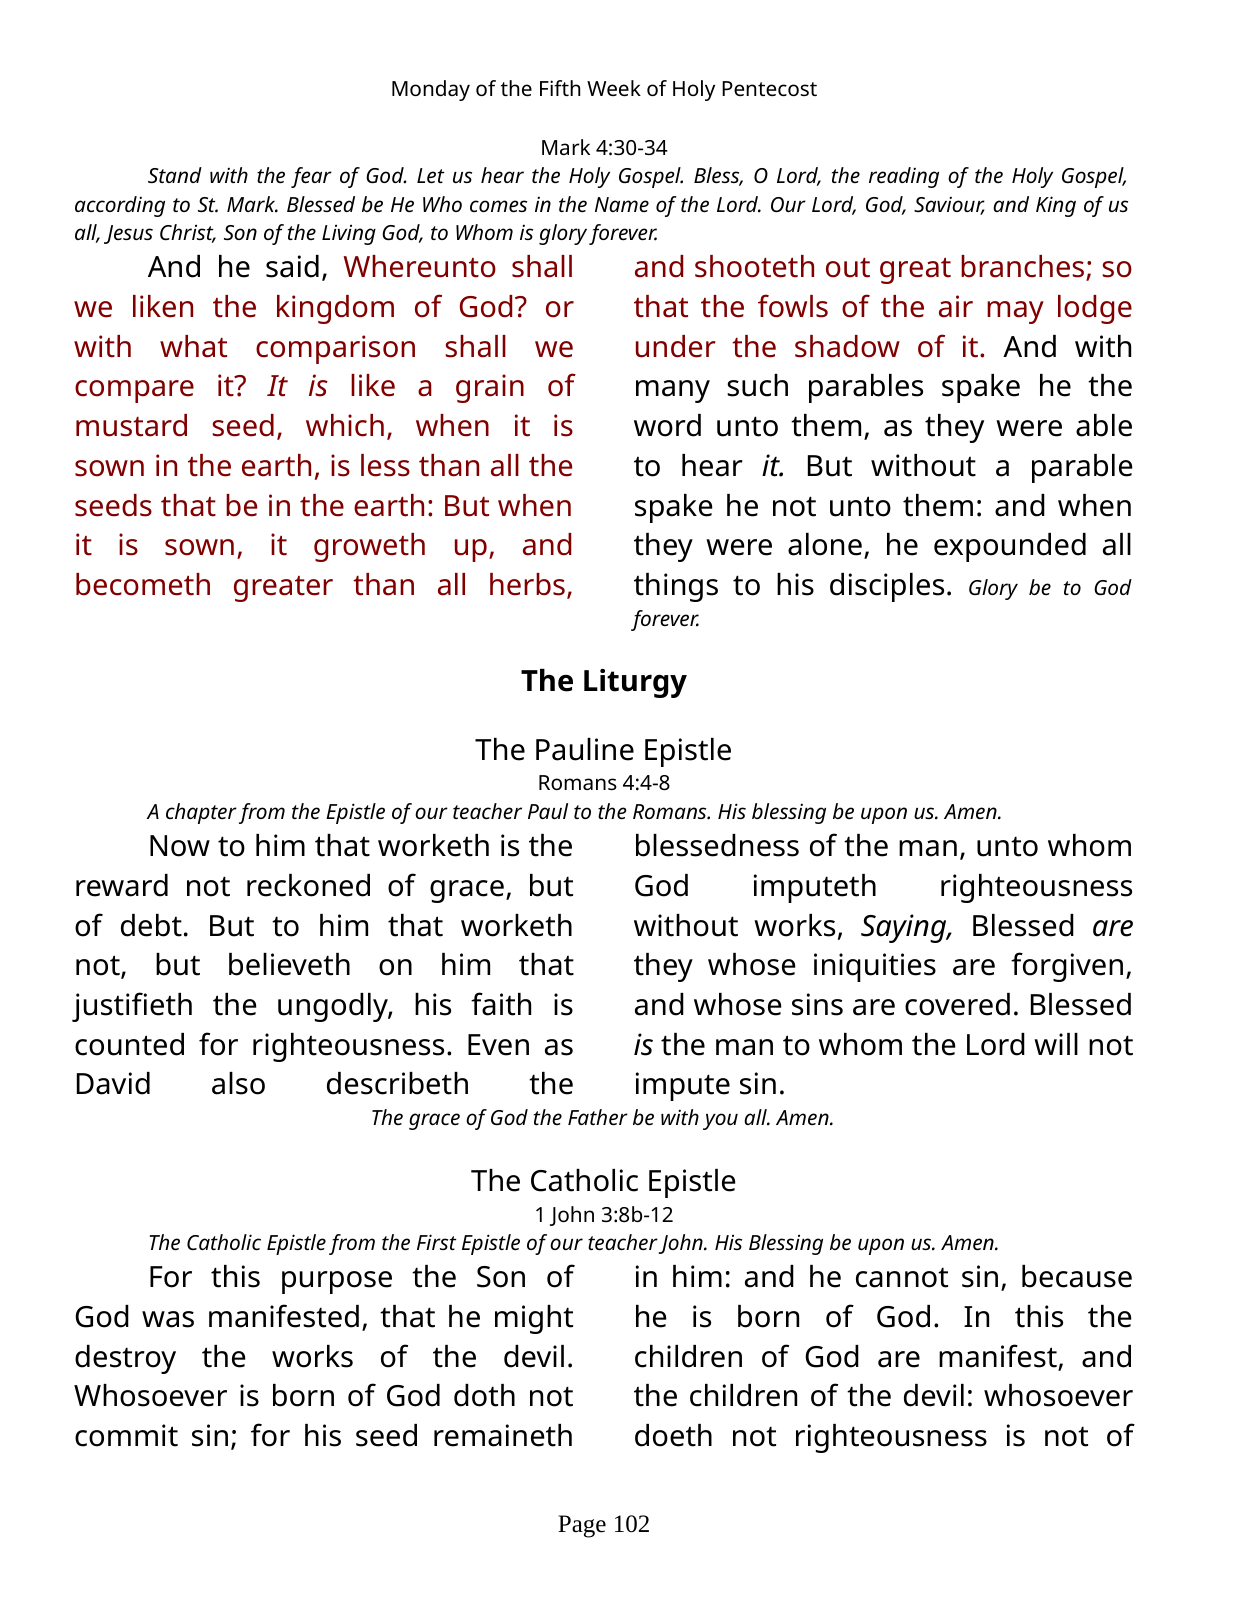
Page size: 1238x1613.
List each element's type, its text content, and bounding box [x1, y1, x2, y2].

text The Catholic Epistle [74, 1160, 1134, 1200]
text Mark 4:30-34 [74, 133, 1134, 161]
text Monday of the Fifth Week of Holy Pentecost [72, 74, 1135, 102]
text The grace of God the Father be with you all. Amen. [74, 1103, 1134, 1132]
text 1 John 3:8b-12 [74, 1200, 1134, 1228]
text And he said, Whereunto shall we liken the kingdom of God? or with what comparison shall we compare it? It is like a grain of mustard seed, which, when it is sown in the earth, is less than all the seeds that be in the earth: But when it is sown, it groweth up, and becometh greater than all herbs, [74, 247, 574, 604]
text Romans 4:4-8 [74, 768, 1134, 797]
text A chapter from the Epistle of our teacher Paul to the Romans. His blessing be upon us. Amen. [74, 797, 1134, 825]
text Now to him that worketh is the reward not reckoned of grace, but of debt. But to him that worketh not, but believeth on him that justifieth the ungodly, his faith is counted for righteousness. Even as David also describeth the [74, 825, 574, 1103]
text The Catholic Epistle from the First Epistle of our teacher John. His Blessing be upon us. Amen. [74, 1228, 1134, 1257]
text in him: and he cannot sin, because he is born of God. In this the children of God are manifest, and the children of the devil: whosoever doeth not righteousness is not of [633, 1257, 1134, 1455]
text blessedness of the man, unto whom God imputeth righteousness without works, Saying, Blessed are they whose iniquities are forgiven, and whose sins are covered. Blessed is the man to whom the Lord will not impute sin. [633, 825, 1134, 1103]
text For this purpose the Son of God was manifested, that he might destroy the works of the devil. Whosoever is born of God doth not commit sin; for his seed remaineth [74, 1257, 574, 1455]
text Stand with the fear of God. Let us hear the Holy Gospel. Bless, O Lord, the reading of the Holy Gospel, according to St. Mark. Blessed be He Who comes in the Name of the Lord. Our Lord, God, Saviour, and King of us all, Jesus Christ, Son of the Living God, to Whom is glory forever. [74, 161, 1134, 247]
text and shooteth out great branches; so that the fowls of the air may lodge under the shadow of it. And with many such parables spake he the word unto them, as they were able to hear it. But without a parable spake he not unto them: and when they were alone, he expounded all things to his disciples. Glory be to God forever. [633, 247, 1134, 632]
text The Pauline Epistle [74, 729, 1134, 768]
text The Liturgy [74, 661, 1134, 700]
